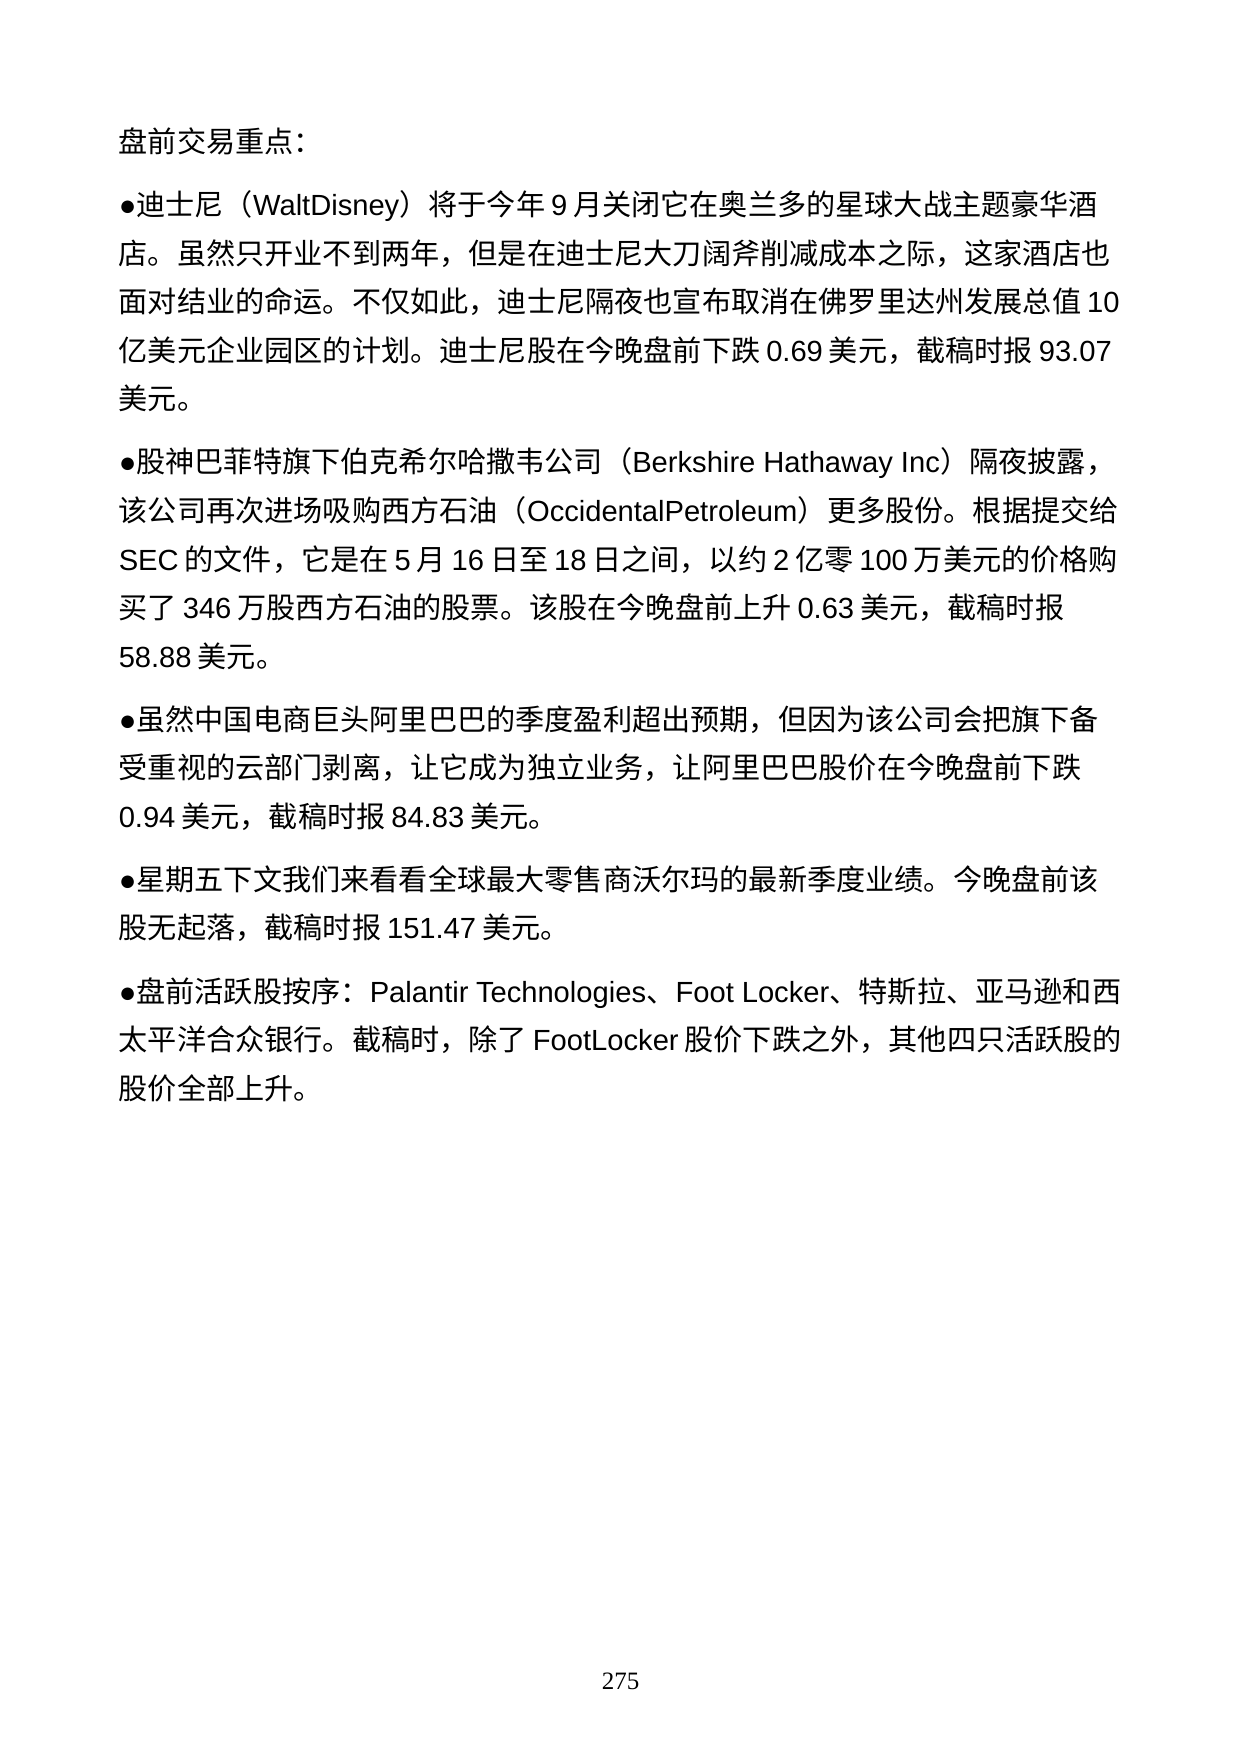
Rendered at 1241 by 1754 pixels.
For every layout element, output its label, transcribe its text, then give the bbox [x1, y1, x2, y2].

text ●股神巴菲特旗下伯克希尔哈撒韦公司（Berkshire Hathaway Inc）隔夜披露，该公司再次进场吸购西方石油（OccidentalPetroleum）更多股份。根据提交给SEC的文件，它是在5月16日至18日之间，以约2亿零100万美元的价格购买了346万股西方石油的股票。该股在今晚盘前上升0.63美元，截稿时报58.88美元。 [118, 439, 1122, 675]
text ●虽然中国电商巨头阿里巴巴的季度盈利超出预期，但因为该公司会把旗下备受重视的云部门剥离，让它成为独立业务，让阿里巴巴股价在今晚盘前下跌0.94美元，截稿时报84.83美元。 [118, 696, 1122, 836]
text ●盘前活跃股按序：Palantir Technologies、Foot Locker、特斯拉、亚马逊和西太平洋合众银行。截稿时，除了FootLocker股价下跌之外，其他四只活跃股的股价全部上升。 [118, 968, 1122, 1107]
text ●星期五下文我们来看看全球最大零售商沃尔玛的最新季度业绩。今晚盘前该股无起落，截稿时报151.47美元。 [118, 856, 1122, 947]
text 盘前交易重点： [118, 118, 1122, 161]
text ●迪士尼（WaltDisney）将于今年9月关闭它在奥兰多的星球大战主题豪华酒店。虽然只开业不到两年，但是在迪士尼大刀阔斧削减成本之际，这家酒店也面对结业的命运。不仅如此，迪士尼隔夜也宣布取消在佛罗里达州发展总值10亿美元企业园区的计划。迪士尼股在今晚盘前下跌0.69美元，截稿时报93.07美元。 [118, 182, 1122, 418]
